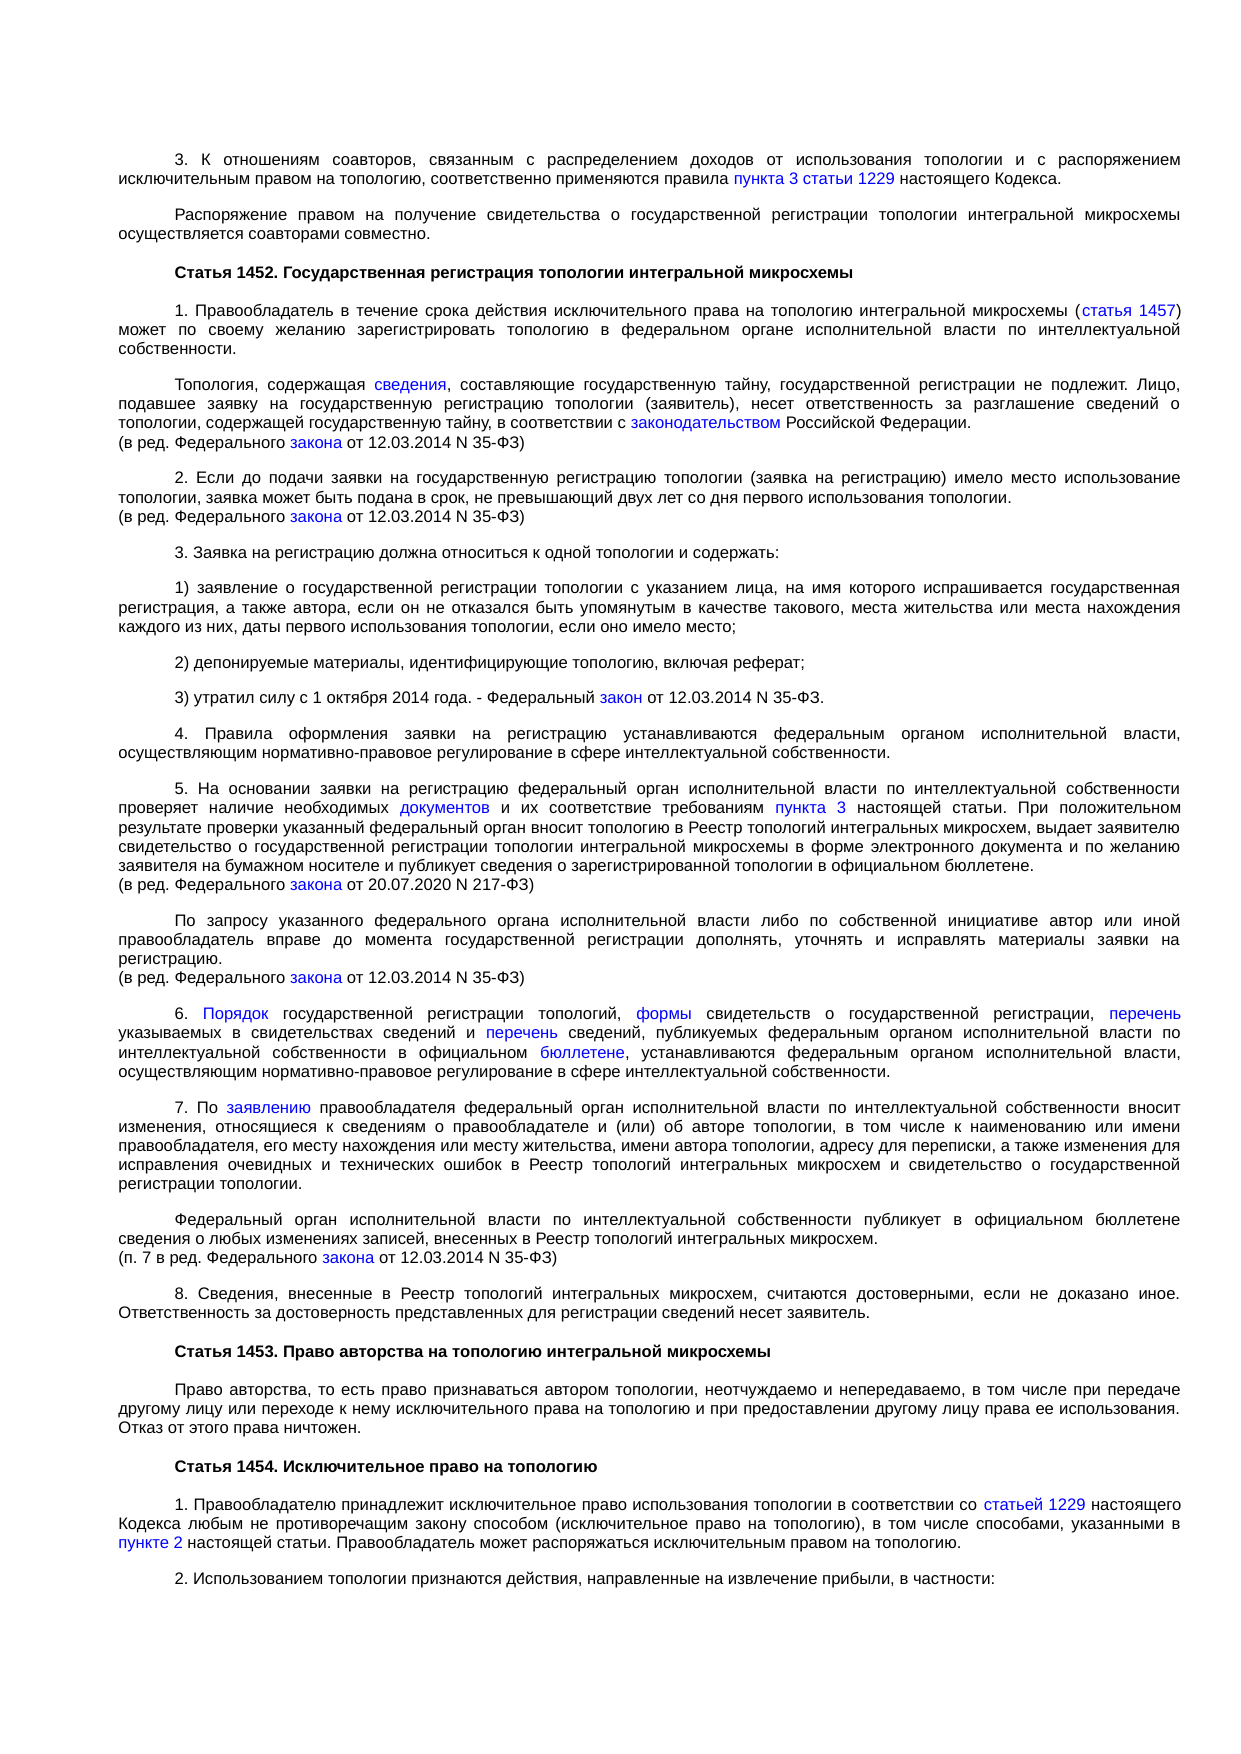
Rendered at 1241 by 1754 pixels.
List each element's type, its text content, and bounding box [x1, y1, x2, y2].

text 3. Заявка на регистрацию должна относиться к одной топологии и содержать: [118, 542, 1181, 562]
subtitle Статья 1454. Исключительное право на топологию [118, 1457, 1181, 1476]
text 1. Правообладатель в течение срока действия исключительного права на топологию интегральной микросхемы (статья 1457) может по своему желанию зарегистрировать топологию в федеральном органе исполнительной власти по интеллектуальной собственности. [118, 301, 1181, 358]
text Федеральный орган исполнительной власти по интеллектуальной собственности публикует в официальном бюллетене сведения о любых изменениях записей, внесенных в Реестр топологий интегральных микросхем. [118, 1210, 1181, 1248]
text 2. Если до подачи заявки на государственную регистрацию топологии (заявка на регистрацию) имело место использование топологии, заявка может быть подана в срок, не превышающий двух лет со дня первого использования топологии. [118, 468, 1181, 507]
text (в ред. Федерального закона от 12.03.2014 N 35-ФЗ) [118, 968, 1181, 987]
text Распоряжение правом на получение свидетельства о государственной регистрации топологии интегральной микросхемы осуществляется соавторами совместно. [118, 205, 1181, 243]
text (в ред. Федерального закона от 12.03.2014 N 35-ФЗ) [118, 432, 1181, 452]
text 2) депонируемые материалы, идентифицирующие топологию, включая реферат; [118, 652, 1181, 672]
text 3) утратил силу с 1 октября 2014 года. - Федеральный закон от 12.03.2014 N 35-ФЗ. [118, 688, 1181, 707]
text 3. К отношениям соавторов, связанным с распределением доходов от использования топологии и с распоряжением исключительным правом на топологию, соответственно применяются правила пункта 3 статьи 1229 настоящего Кодекса. [118, 150, 1181, 188]
text По запросу указанного федерального органа исполнительной власти либо по собственной инициативе автор или иной правообладатель вправе до момента государственной регистрации дополнять, уточнять и исправлять материалы заявки на регистрацию. [118, 911, 1181, 968]
text (п. 7 в ред. Федерального закона от 12.03.2014 N 35-ФЗ) [118, 1248, 1181, 1267]
subtitle Статья 1453. Право авторства на топологию интегральной микросхемы [118, 1342, 1181, 1361]
text Право авторства, то есть право признаваться автором топологии, неотчуждаемо и непередаваемо, в том числе при передаче другому лицу или переходе к нему исключительного права на топологию и при предоставлении другому лицу права ее использования. Отказ от этого права ничтожен. [118, 1380, 1181, 1437]
text 8. Сведения, внесенные в Реестр топологий интегральных микросхем, считаются достоверными, если не доказано иное. Ответственность за достоверность представленных для регистрации сведений несет заявитель. [118, 1284, 1181, 1322]
text 7. По заявлению правообладателя федеральный орган исполнительной власти по интеллектуальной собственности вносит изменения, относящиеся к сведениям о правообладателе и (или) об авторе топологии, в том числе к наименованию или имени правообладателя, его месту нахождения или месту жительства, имени автора топологии, адресу для переписки, а также изменения для исправления очевидных и технических ошибок в Реестр топологий интегральных микросхем и свидетельство о государственной регистрации топологии. [118, 1097, 1181, 1193]
text Топология, содержащая сведения, составляющие государственную тайну, государственной регистрации не подлежит. Лицо, подавшее заявку на государственную регистрацию топологии (заявитель), несет ответственность за разглашение сведений о топологии, содержащей государственную тайну, в соответствии с законодательством Российской Федерации. [118, 375, 1181, 432]
text 4. Правила оформления заявки на регистрацию устанавливаются федеральным органом исполнительной власти, осуществляющим нормативно-правовое регулирование в сфере интеллектуальной собственности. [118, 724, 1181, 762]
subtitle Статья 1452. Государственная регистрация топологии интегральной микросхемы [118, 262, 1181, 282]
text (в ред. Федерального закона от 20.07.2020 N 217-ФЗ) [118, 875, 1181, 894]
text (в ред. Федерального закона от 12.03.2014 N 35-ФЗ) [118, 507, 1181, 526]
text 6. Порядок государственной регистрации топологий, формы свидетельств о государственной регистрации, перечень указываемых в свидетельствах сведений и перечень сведений, публикуемых федеральным органом исполнительной власти по интеллектуальной собственности в официальном бюллетене, устанавливаются федеральным органом исполнительной власти, осуществляющим нормативно-правовое регулирование в сфере интеллектуальной собственности. [118, 1004, 1181, 1081]
text 2. Использованием топологии признаются действия, направленные на извлечение прибыли, в частности: [118, 1569, 1181, 1588]
text 1) заявление о государственной регистрации топологии с указанием лица, на имя которого испрашивается государственная регистрация, а также автора, если он не отказался быть упомянутым в качестве такового, места жительства или места нахождения каждого из них, даты первого использования топологии, если оно имело место; [118, 578, 1181, 636]
text 5. На основании заявки на регистрацию федеральный орган исполнительной власти по интеллектуальной собственности проверяет наличие необходимых документов и их соответствие требованиям пункта 3 настоящей статьи. При положительном результате проверки указанный федеральный орган вносит топологию в Реестр топологий интегральных микросхем, выдает заявителю свидетельство о государственной регистрации топологии интегральной микросхемы в форме электронного документа и по желанию заявителя на бумажном носителе и публикует сведения о зарегистрированной топологии в официальном бюллетене. [118, 779, 1181, 875]
text 1. Правообладателю принадлежит исключительное право использования топологии в соответствии со статьей 1229 настоящего Кодекса любым не противоречащим закону способом (исключительное право на топологию), в том числе способами, указанными в пункте 2 настоящей статьи. Правообладатель может распоряжаться исключительным правом на топологию. [118, 1495, 1181, 1552]
